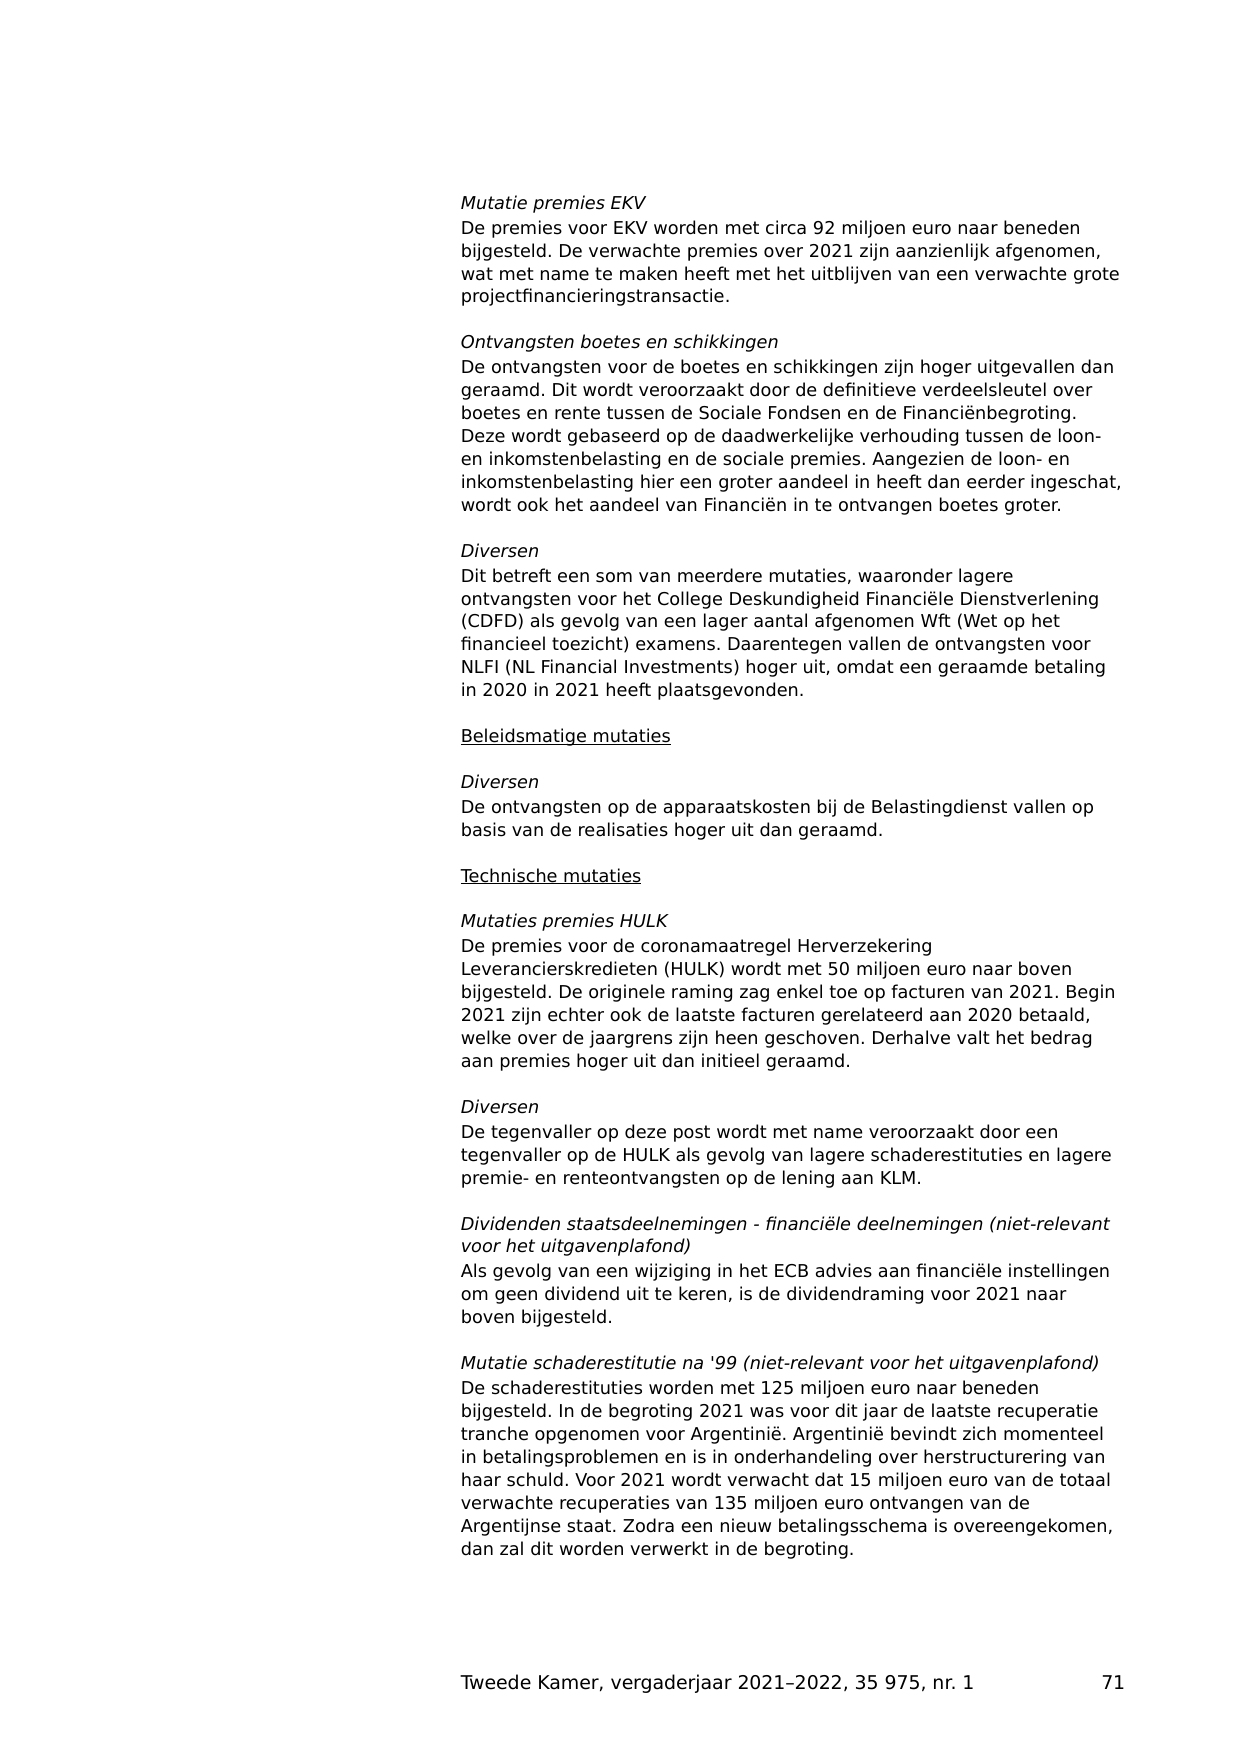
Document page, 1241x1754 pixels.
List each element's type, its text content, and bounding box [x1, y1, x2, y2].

text Mutatie premies EKV [461, 191, 1125, 214]
text Ontvangsten boetes en schikkingen [461, 330, 1125, 353]
text De ontvangsten op de apparaatskosten bij de Belastingdienst vallen op basis van de realisaties hoger uit dan geraamd. [461, 795, 1125, 841]
text Technische mutaties [461, 864, 1125, 887]
text Dividenden staatsdeelnemingen - financiële deelnemingen (niet-relevant voor het uitgavenplafond) [461, 1212, 1125, 1257]
text Mutaties premies HULK [461, 909, 1125, 932]
text Mutatie schaderestitutie na '99 (niet-relevant voor het uitgavenplafond) [461, 1351, 1125, 1374]
text Als gevolg van een wijziging in het ECB advies aan financiële instellingen om geen dividend uit te keren, is de dividendraming voor 2021 naar boven bijgesteld. [461, 1259, 1125, 1328]
text Dit betreft een som van meerdere mutaties, waaronder lagere ontvangsten voor het College Deskundigheid Financiële Dienstverlening (CDFD) als gevolg van een lager aantal afgenomen Wft (Wet op het financieel toezicht) examens. Daarentegen vallen de ontvangsten voor NLFI (NL Financial Investments) hoger uit, omdat een geraamde betaling in 2020 in 2021 heeft plaatsgevonden. [461, 564, 1125, 701]
text De ontvangsten voor de boetes en schikkingen zijn hoger uitgevallen dan geraamd. Dit wordt veroorzaakt door de definitieve verdeelsleutel over boetes en rente tussen de Sociale Fondsen en de Financiënbegroting. Deze wordt gebaseerd op de daadwerkelijke verhouding tussen de loon- en inkomstenbelasting en de sociale premies. Aangezien de loon- en inkomstenbelasting hier een groter aandeel in heeft dan eerder ingeschat, wordt ook het aandeel van Financiën in te ontvangen boetes groter. [461, 355, 1125, 516]
text De schaderestituties worden met 125 miljoen euro naar beneden bijgesteld. In de begroting 2021 was voor dit jaar de laatste recuperatie tranche opgenomen voor Argentinië. Argentinië bevindt zich momenteel in betalingsproblemen en is in onderhandeling over herstructurering van haar schuld. Voor 2021 wordt verwacht dat 15 miljoen euro van de totaal verwachte recuperaties van 135 miljoen euro ontvangen van de Argentijnse staat. Zodra een nieuw betalingsschema is overeengekomen, dan zal dit worden verwerkt in de begroting. [461, 1376, 1125, 1559]
text De premies voor EKV worden met circa 92 miljoen euro naar beneden bijgesteld. De verwachte premies over 2021 zijn aanzienlijk afgenomen, wat met name te maken heeft met het uitblijven van een verwachte grote projectfinancieringstransactie. [461, 216, 1125, 307]
text De premies voor de coronamaatregel Herverzekering Leverancierskredieten (HULK) wordt met 50 miljoen euro naar boven bijgesteld. De originele raming zag enkel toe op facturen van 2021. Begin 2021 zijn echter ook de laatste facturen gerelateerd aan 2020 betaald, welke over de jaargrens zijn heen geschoven. Derhalve valt het bedrag aan premies hoger uit dan initieel geraamd. [461, 934, 1125, 1072]
text Diversen [461, 1095, 1125, 1118]
text Diversen [461, 539, 1125, 562]
text De tegenvaller op deze post wordt met name veroorzaakt door een tegenvaller op de HULK als gevolg van lagere schaderestituties en lagere premie- en renteontvangsten op de lening aan KLM. [461, 1120, 1125, 1189]
text Beleidsmatige mutaties [461, 724, 1125, 747]
text Diversen [461, 770, 1125, 793]
